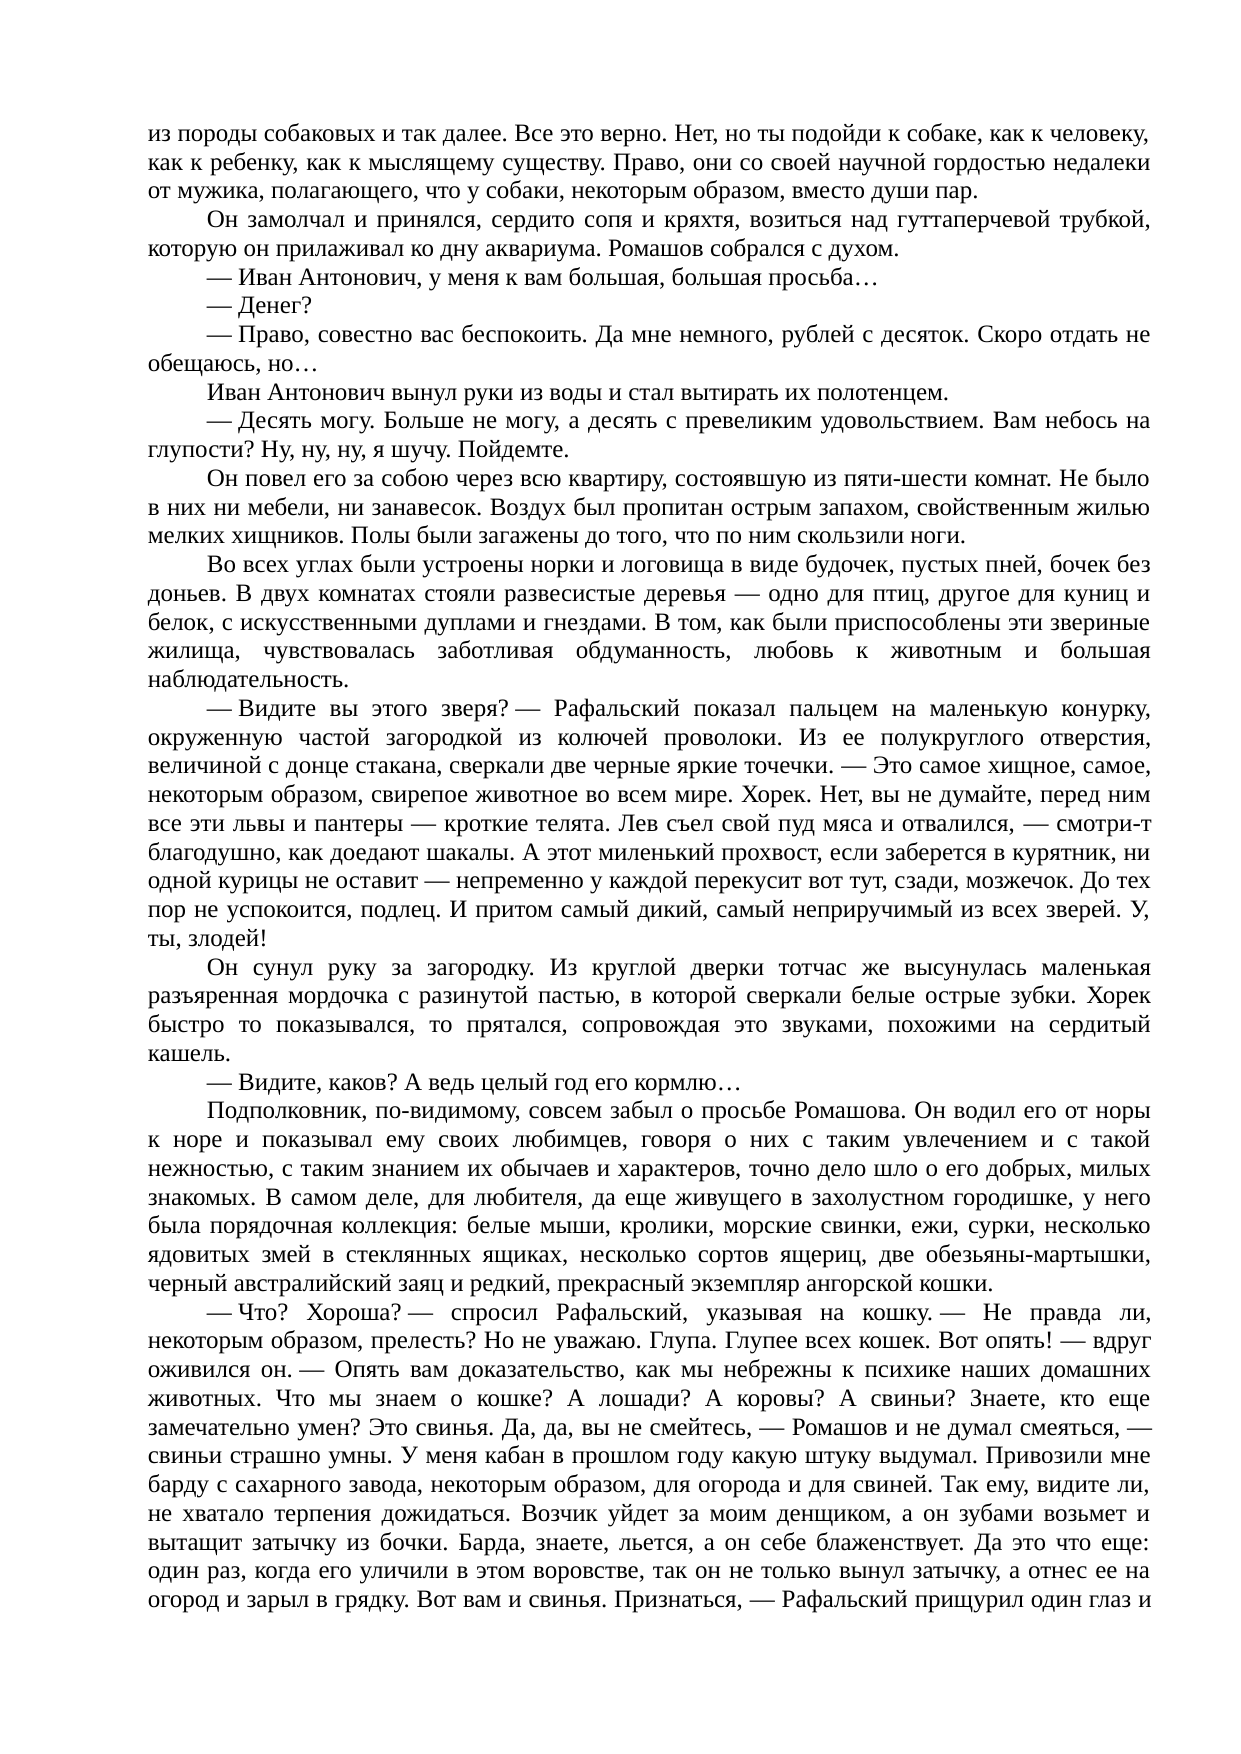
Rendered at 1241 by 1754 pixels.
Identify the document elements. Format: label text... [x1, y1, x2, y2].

text Он сунул руку за загородку. Из круглой дверки тотчас же высунулась маленькая разъяренная мордочка с разинутой пастью, в которой сверкали белые острые зубки. Хорек быстро то показывался, то прятался, сопровождая это звуками, похожими на сердитый кашель. [148, 952, 1152, 1067]
text — Что? Хороша? — спросил Рафальский, указывая на кошку. — Не правда ли, некоторым образом, прелесть? Но не уважаю. Глупа. Глупее всех кошек. Вот опять! — вдруг оживился он. — Опять вам доказательство, как мы небрежны к психике наших домашних животных. Что мы знаем о кошке? А лошади? А коровы? А свиньи? Знаете, кто еще замечательно умен? Это свинья. Да, да, вы не смейтесь, — Ромашов и не думал смеяться, — свиньи страшно умны. У меня кабан в прошлом году какую штуку выдумал. Привозили мне барду с сахарного завода, некоторым образом, для огорода и для свиней. Так ему, видите ли, не хватало терпения дожидаться. Возчик уйдет за моим денщиком, а он зубами возьмет и вытащит затычку из бочки. Барда, знаете, льется, а он себе блаженствует. Да это что еще: один раз, когда его уличили в этом воровстве, так он не только вынул затычку, а отнес ее на огород и зарыл в грядку. Вот вам и свинья. Признаться, — Рафальский прищурил один глаз и [148, 1297, 1152, 1613]
text — Право, совестно вас беспокоить. Да мне немного, рублей с десяток. Скоро отдать не обещаюсь, но… [148, 319, 1152, 377]
text — Видите, каков? А ведь целый год его кормлю… [148, 1067, 1152, 1096]
text — Денег? [148, 291, 1152, 319]
text Иван Антонович вынул руки из воды и стал вытирать их полотенцем. [148, 377, 1152, 406]
text — Видите вы этого зверя? — Рафальский показал пальцем на маленькую конурку, окруженную частой загородкой из колючей проволоки. Из ее полукруглого отверстия, величиной с донце стакана, сверкали две черные яркие точечки. — Это самое хищное, самое, некоторым образом, свирепое животное во всем мире. Хорек. Нет, вы не думайте, перед ним все эти львы и пантеры — кроткие телята. Лев съел свой пуд мяса и отвалился, — смотри-т благодушно, как доедают шакалы. А этот миленький прохвост, если заберется в курятник, ни одной курицы не оставит — непременно у каждой перекусит вот тут, сзади, мозжечок. До тех пор не успокоится, подлец. И притом самый дикий, самый неприручимый из всех зверей. У, ты, злодей! [148, 693, 1152, 952]
text из породы собаковых и так далее. Все это верно. Нет, но ты подойди к собаке, как к человеку, как к ребенку, как к мыслящему существу. Право, они со своей научной гордостью недалеки от мужика, полагающего, что у собаки, некоторым образом, вместо души пар. [148, 118, 1152, 204]
text — Иван Антонович, у меня к вам большая, большая просьба… [148, 262, 1152, 291]
text Подполковник, по-видимому, совсем забыл о просьбе Ромашова. Он водил его от норы к норе и показывал ему своих любимцев, говоря о них с таким увлечением и с такой нежностью, с таким знанием их обычаев и характеров, точно дело шло о его добрых, милых знакомых. В самом деле, для любителя, да еще живущего в захолустном городишке, у него была порядочная коллекция: белые мыши, кролики, морские свинки, ежи, сурки, несколько ядовитых змей в стеклянных ящиках, несколько сортов ящериц, две обезьяны-мартышки, черный австралийский заяц и редкий, прекрасный экземпляр ангорской кошки. [148, 1096, 1152, 1297]
text — Десять могу. Больше не могу, а десять с превеликим удовольствием. Вам небось на глупости? Ну, ну, ну, я шучу. Пойдемте. [148, 406, 1152, 463]
text Он замолчал и принялся, сердито сопя и кряхтя, возиться над гуттаперчевой трубкой, которую он прилаживал ко дну аквариума. Ромашов собрался с духом. [148, 204, 1152, 262]
text Во всех углах были устроены норки и логовища в виде будочек, пустых пней, бочек без доньев. В двух комнатах стояли развесистые деревья — одно для птиц, другое для куниц и белок, с искусственными дуплами и гнездами. В том, как были приспособлены эти звериные жилища, чувствовалась заботливая обдуманность, любовь к животным и большая наблюдательность. [148, 549, 1152, 693]
text Он повел его за собою через всю квартиру, состоявшую из пяти-шести комнат. Не было в них ни мебели, ни занавесок. Воздух был пропитан острым запахом, свойственным жилью мелких хищников. Полы были загажены до того, что по ним скользили ноги. [148, 463, 1152, 549]
